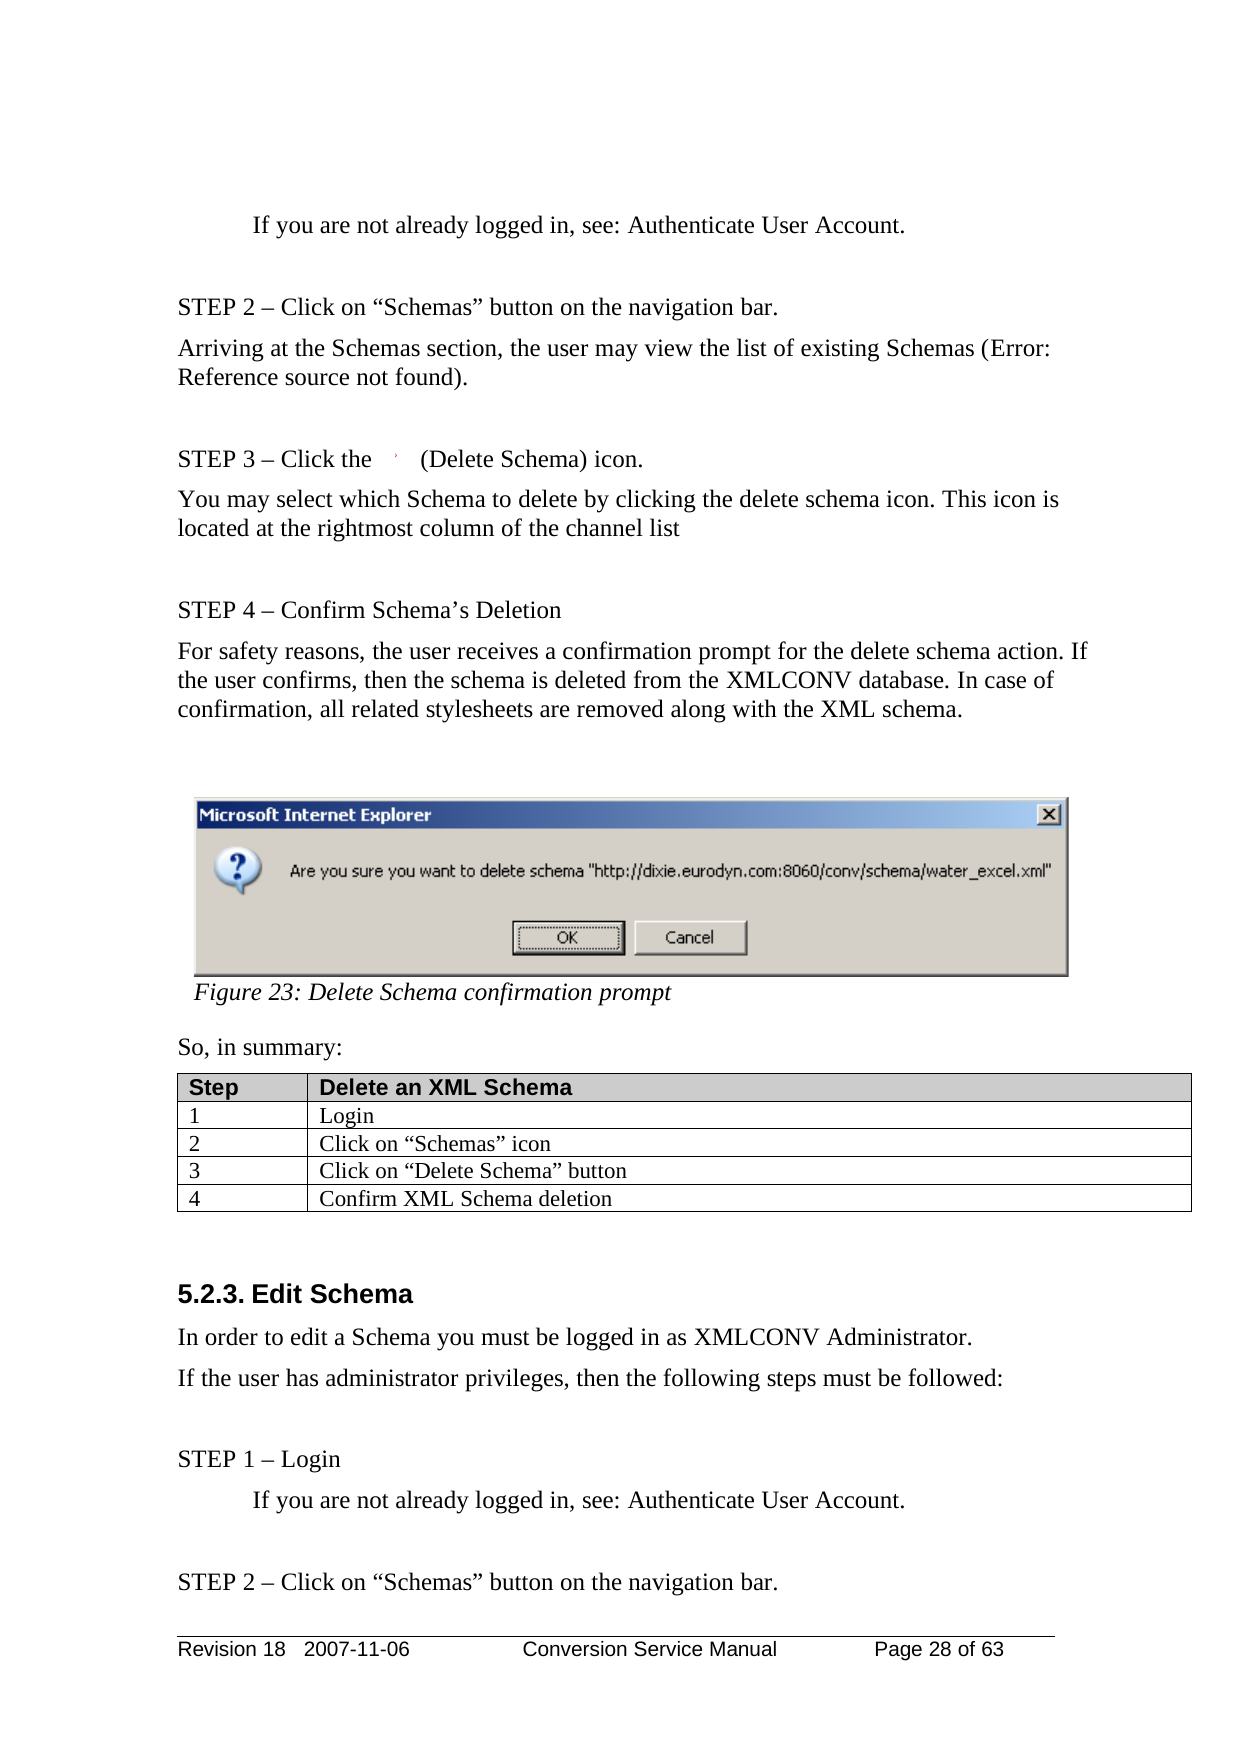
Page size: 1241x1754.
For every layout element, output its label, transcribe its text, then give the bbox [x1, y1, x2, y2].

text STEP 1 – Login [177, 1444, 1092, 1473]
table_cell 1 [178, 1102, 307, 1128]
table_cell 3 [178, 1157, 307, 1183]
table_cell Click on “Schemas” icon [308, 1129, 1191, 1156]
text So, in summary: [177, 1032, 1092, 1061]
table_header Delete an XML Schema [308, 1074, 1191, 1101]
table_cell Login [308, 1102, 1191, 1128]
text If the user has administrator privileges, then the following steps must be followed: [177, 1362, 1092, 1391]
subtitle Edit Schema [177, 1278, 1092, 1309]
table_cell 4 [178, 1185, 307, 1211]
text If you are not already logged in, see: Authenticate User Account. [177, 1485, 1092, 1514]
text In order to edit a Schema you must be logged in as XMLCONV Administrator. [177, 1322, 1092, 1351]
text STEP 4 – Confirm Schema’s Deletion [177, 595, 1092, 624]
text Figure 23: Delete Schema confirmation prompt [194, 977, 1068, 1005]
table_cell Click on “Delete Schema” button [308, 1157, 1191, 1183]
text You may select which Schema to delete by clicking the delete schema icon. This icon is located at the rightmost column of the channel list [177, 484, 1092, 542]
text STEP 2 – Click on “Schemas” button on the navigation bar. [177, 292, 1092, 321]
table_cell Confirm XML Schema deletion [308, 1185, 1191, 1211]
text If you are not already logged in, see: Authenticate User Account. [177, 210, 1092, 239]
table_cell 2 [178, 1129, 307, 1156]
picture [193, 797, 1069, 977]
text Arriving at the Schemas section, the user may view the list of existing Schemas (). [177, 333, 1092, 391]
text STEP 3 – Click the (Delete Schema) icon. [177, 443, 1092, 472]
text For safety reasons, the user receives a confirmation prompt for the delete schema action. If the user confirms, then the schema is deleted from the XMLCONV database. In case of confirmation, all related stylesheets are removed along with the XML schema. [177, 636, 1092, 723]
table_header Step [178, 1074, 307, 1101]
text STEP 2 – Click on “Schemas” button on the navigation bar. [177, 1567, 1092, 1596]
